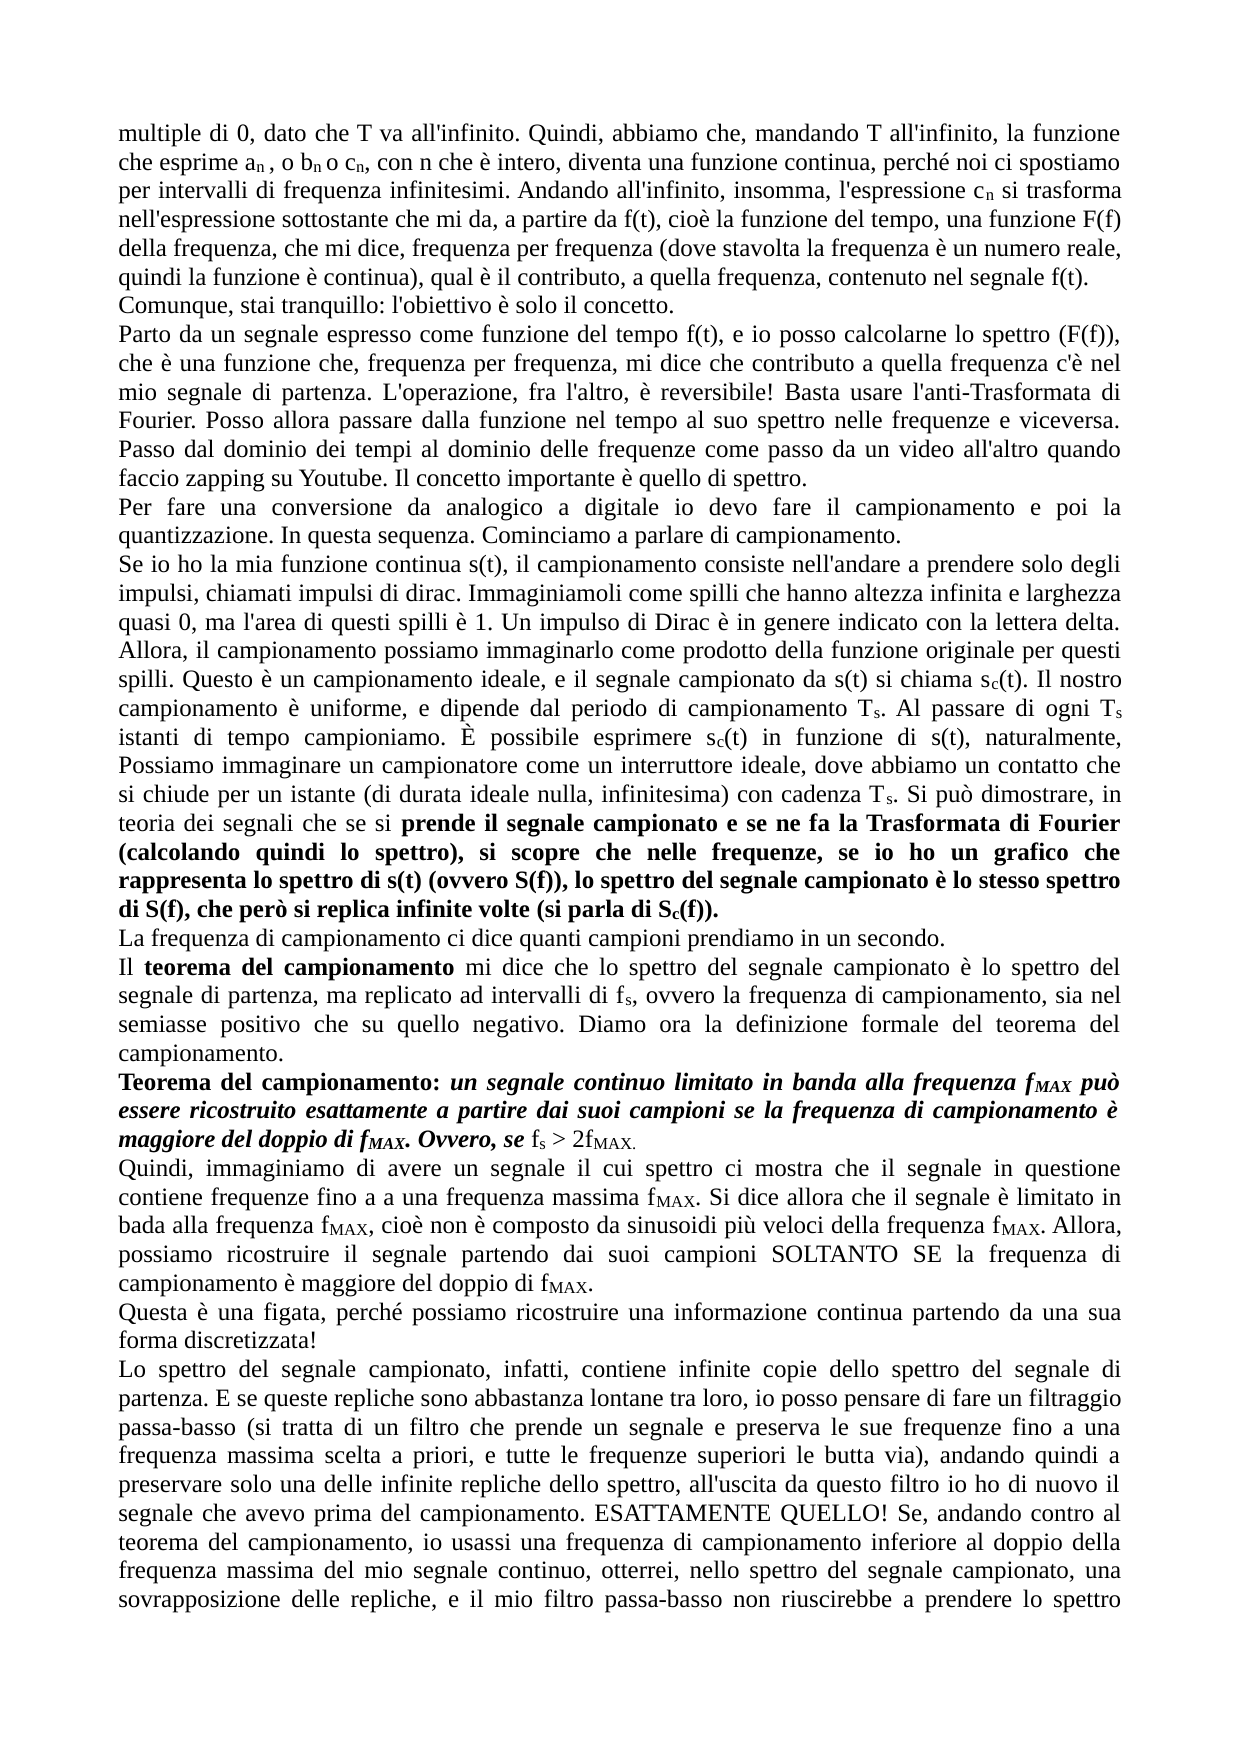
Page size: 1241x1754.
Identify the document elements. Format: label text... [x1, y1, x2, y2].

text Comunque, stai tranquillo: l'obiettivo è solo il concetto. [118, 291, 1122, 319]
text Se io ho la mia funzione continua s(t), il campionamento consiste nell'andare a prendere solo degli impulsi, chiamati impulsi di dirac. Immaginiamoli come spilli che hanno altezza infinita e larghezza quasi 0, ma l'area di questi spilli è 1. Un impulso di Dirac è in genere indicato con la lettera delta. Allora, il campionamento possiamo immaginarlo come prodotto della funzione originale per questi spilli. Questo è un campionamento ideale, e il segnale campionato da s(t) si chiama sc(t). Il nostro campionamento è uniforme, e dipende dal periodo di campionamento Ts. Al passare di ogni Ts istanti di tempo campioniamo. È possibile esprimere sc(t) in funzione di s(t), naturalmente, Possiamo immaginare un campionatore come un interruttore ideale, dove abbiamo un contatto che si chiude per un istante (di durata ideale nulla, infinitesima) con cadenza Ts. Si può dimostrare, in teoria dei segnali che se si prende il segnale campionato e se ne fa la Trasformata di Fourier (calcolando quindi lo spettro), si scopre che nelle frequenze, se io ho un grafico che rappresenta lo spettro di s(t) (ovvero S(f)), lo spettro del segnale campionato è lo stesso spettro di S(f), che però si replica infinite volte (si parla di Sc(f)). [118, 549, 1122, 923]
text multiple di 0, dato che T va all'infinito. Quindi, abbiamo che, mandando T all'infinito, la funzione che esprime an , o bn o cn, con n che è intero, diventa una funzione continua, perché noi ci spostiamo per intervalli di frequenza infinitesimi. Andando all'infinito, insomma, l'espressione cn si trasforma nell'espressione sottostante che mi da, a partire da f(t), cioè la funzione del tempo, una funzione F(f) della frequenza, che mi dice, frequenza per frequenza (dove stavolta la frequenza è un numero reale, quindi la funzione è continua), qual è il contributo, a quella frequenza, contenuto nel segnale f(t). [118, 118, 1122, 291]
text La frequenza di campionamento ci dice quanti campioni prendiamo in un secondo. [118, 923, 1122, 952]
text Lo spettro del segnale campionato, infatti, contiene infinite copie dello spettro del segnale di partenza. E se queste repliche sono abbastanza lontane tra loro, io posso pensare di fare un filtraggio passa-basso (si tratta di un filtro che prende un segnale e preserva le sue frequenze fino a una frequenza massima scelta a priori, e tutte le frequenze superiori le butta via), andando quindi a preservare solo una delle infinite repliche dello spettro, all'uscita da questo filtro io ho di nuovo il segnale che avevo prima del campionamento. ESATTAMENTE QUELLO! Se, andando contro al teorema del campionamento, io usassi una frequenza di campionamento inferiore al doppio della frequenza massima del mio segnale continuo, otterrei, nello spettro del segnale campionato, una sovrapposizione delle repliche, e il mio filtro passa-basso non riuscirebbe a prendere lo spettro [118, 1354, 1122, 1613]
text Parto da un segnale espresso come funzione del tempo f(t), e io posso calcolarne lo spettro (F(f)), che è una funzione che, frequenza per frequenza, mi dice che contributo a quella frequenza c'è nel mio segnale di partenza. L'operazione, fra l'altro, è reversibile! Basta usare l'anti-Trasformata di Fourier. Posso allora passare dalla funzione nel tempo al suo spettro nelle frequenze e viceversa. Passo dal dominio dei tempi al dominio delle frequenze come passo da un video all'altro quando faccio zapping su Youtube. Il concetto importante è quello di spettro. [118, 319, 1122, 492]
text Il teorema del campionamento mi dice che lo spettro del segnale campionato è lo spettro del segnale di partenza, ma replicato ad intervalli di fs, ovvero la frequenza di campionamento, sia nel semiasse positivo che su quello negativo. Diamo ora la definizione formale del teorema del campionamento. [118, 952, 1122, 1067]
text Per fare una conversione da analogico a digitale io devo fare il campionamento e poi la quantizzazione. In questa sequenza. Cominciamo a parlare di campionamento. [118, 492, 1122, 549]
text Questa è una figata, perché possiamo ricostruire una informazione continua partendo da una sua forma discretizzata! [118, 1297, 1122, 1354]
text Teorema del campionamento: un segnale continuo limitato in banda alla frequenza fMAX può essere ricostruito esattamente a partire dai suoi campioni se la frequenza di campionamento è maggiore del doppio di fMAX. Ovvero, se fs > 2fMAX. [118, 1067, 1122, 1153]
text Quindi, immaginiamo di avere un segnale il cui spettro ci mostra che il segnale in questione contiene frequenze fino a a una frequenza massima fMAX. Si dice allora che il segnale è limitato in bada alla frequenza fMAX, cioè non è composto da sinusoidi più veloci della frequenza fMAX. Allora, possiamo ricostruire il segnale partendo dai suoi campioni SOLTANTO SE la frequenza di campionamento è maggiore del doppio di fMAX. [118, 1153, 1122, 1297]
